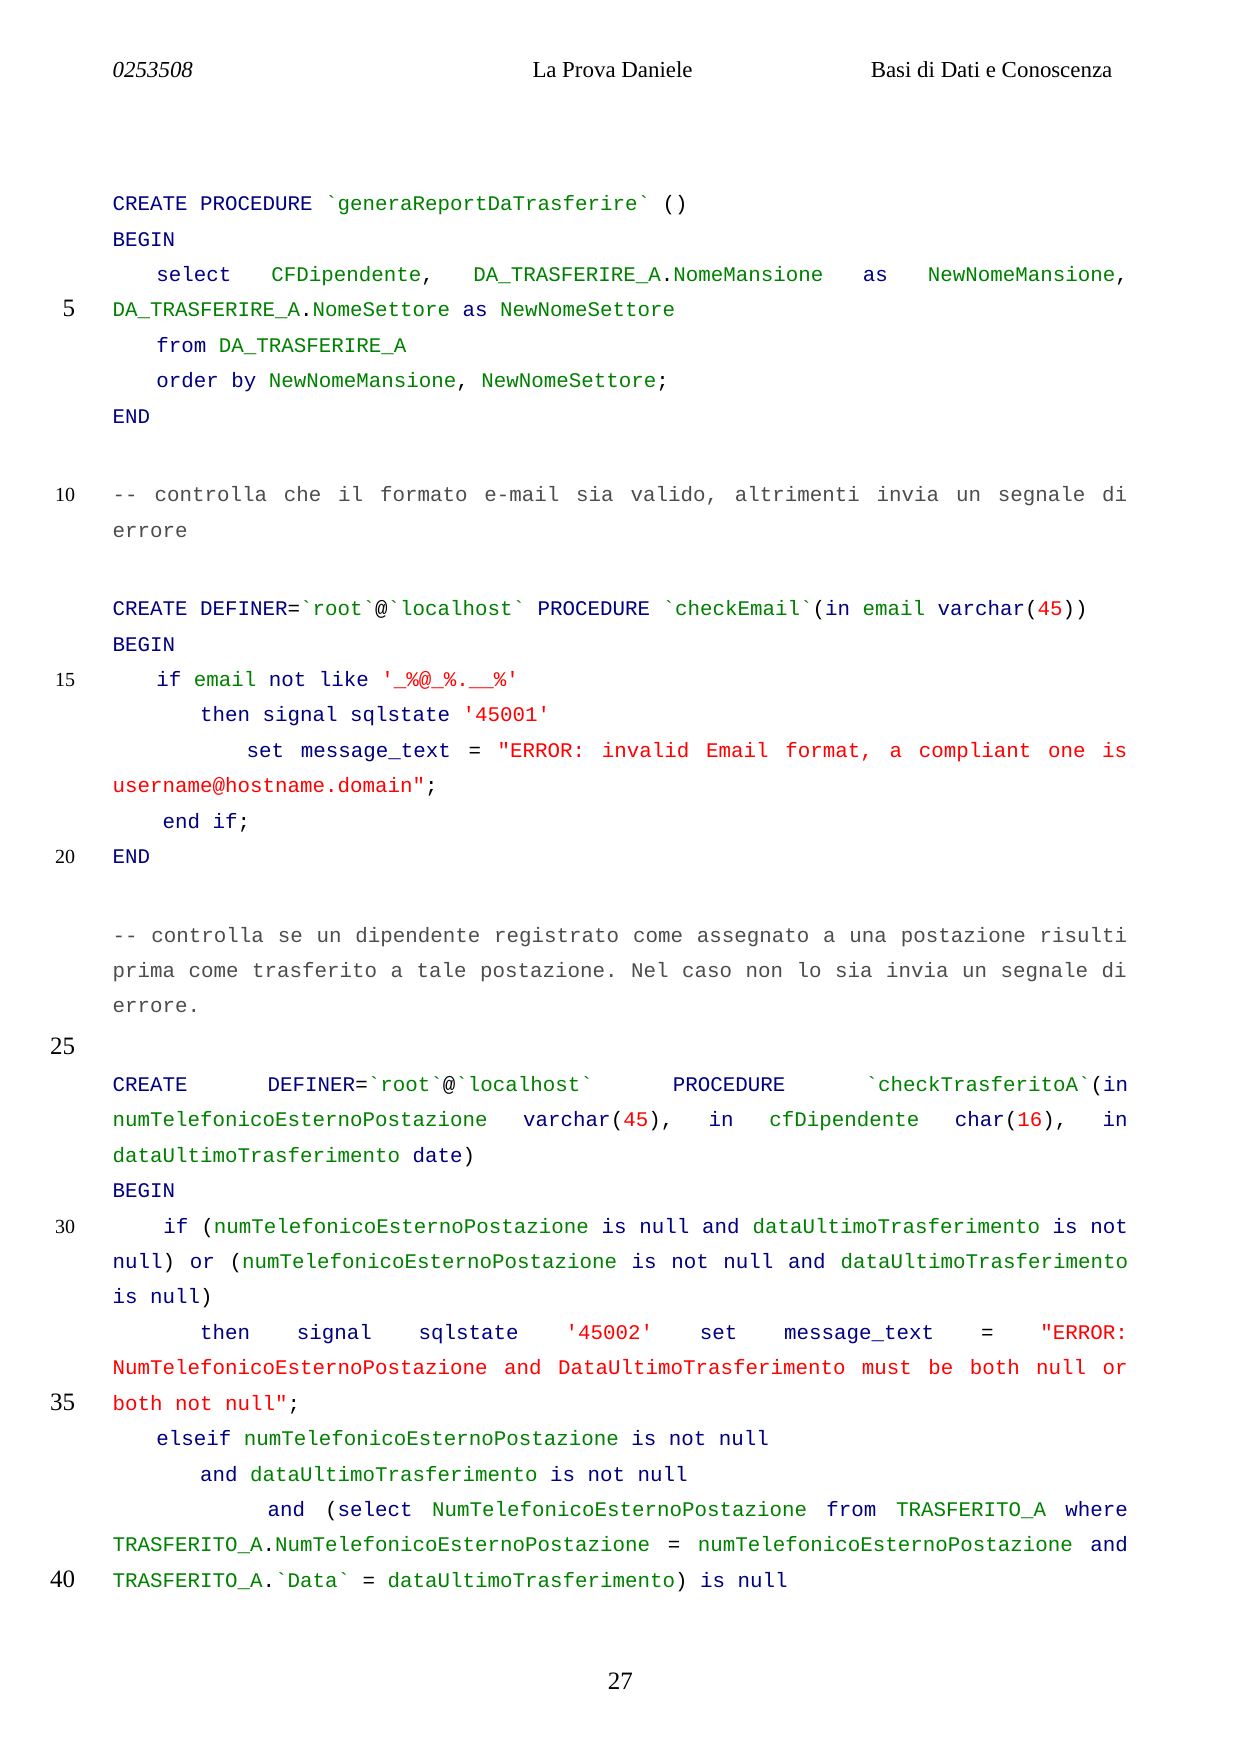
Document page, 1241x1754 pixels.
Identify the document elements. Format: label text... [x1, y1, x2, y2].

text BEGIN [112, 633, 1128, 657]
text CREATE PROCEDURE `generaReportDaTrasferire` () [112, 193, 1128, 217]
text order by NewNomeMansione, NewNomeSettore; [112, 370, 1128, 394]
text end if; [112, 811, 1128, 834]
text BEGIN [112, 228, 1128, 252]
text CREATE DEFINER=`root`@`localhost` PROCEDURE `checkTrasferitoA`(in numTelefonicoEsternoPostazione varchar(45), in cfDipendente char(16), in dataUltimoTrasferimento date) [112, 1074, 1128, 1168]
text END [112, 406, 1128, 429]
text and (select NumTelefonicoEsternoPostazione from TRASFERITO_A where TRASFERITO_A.NumTelefonicoEsternoPostazione = numTelefonicoEsternoPostazione and TRASFERITO_A.`Data` = dataUltimoTrasferimento) is null [112, 1499, 1128, 1593]
text select CFDipendente, DA_TRASFERIRE_A.NomeMansione as NewNomeMansione, DA_TRASFERIRE_A.NomeSettore as NewNomeSettore [112, 264, 1128, 323]
text BEGIN [112, 1180, 1128, 1204]
text -- controlla se un dipendente registrato come assegnato a una postazione risulti prima come trasferito a tale postazione. Nel caso non lo sia invia un segnale di errore. [112, 924, 1128, 1019]
text END [112, 846, 1128, 870]
text elseif numTelefonicoEsternoPostazione is not null [112, 1428, 1128, 1452]
text from DA_TRASFERIRE_A [112, 335, 1128, 358]
text if (numTelefonicoEsternoPostazione is null and dataUltimoTrasferimento is not null) or (numTelefonicoEsternoPostazione is not null and dataUltimoTrasferimento is null) [112, 1216, 1128, 1310]
text and dataUltimoTrasferimento is not null [112, 1463, 1128, 1487]
text CREATE DEFINER=`root`@`localhost` PROCEDURE `checkEmail`(in email varchar(45)) [112, 598, 1128, 622]
text -- controlla che il formato e-mail sia valido, altrimenti invia un segnale di errore [112, 484, 1128, 543]
text then signal sqlstate '45001' [112, 704, 1128, 728]
text set message_text = "ERROR: invalid Email format, a compliant one is username@hostname.domain"; [112, 740, 1128, 799]
text then signal sqlstate '45002' set message_text = "ERROR: NumTelefonicoEsternoPostazione and DataUltimoTrasferimento must be both null or both not null"; [112, 1322, 1128, 1416]
text if email not like '_%@_%.__%' [112, 669, 1128, 693]
